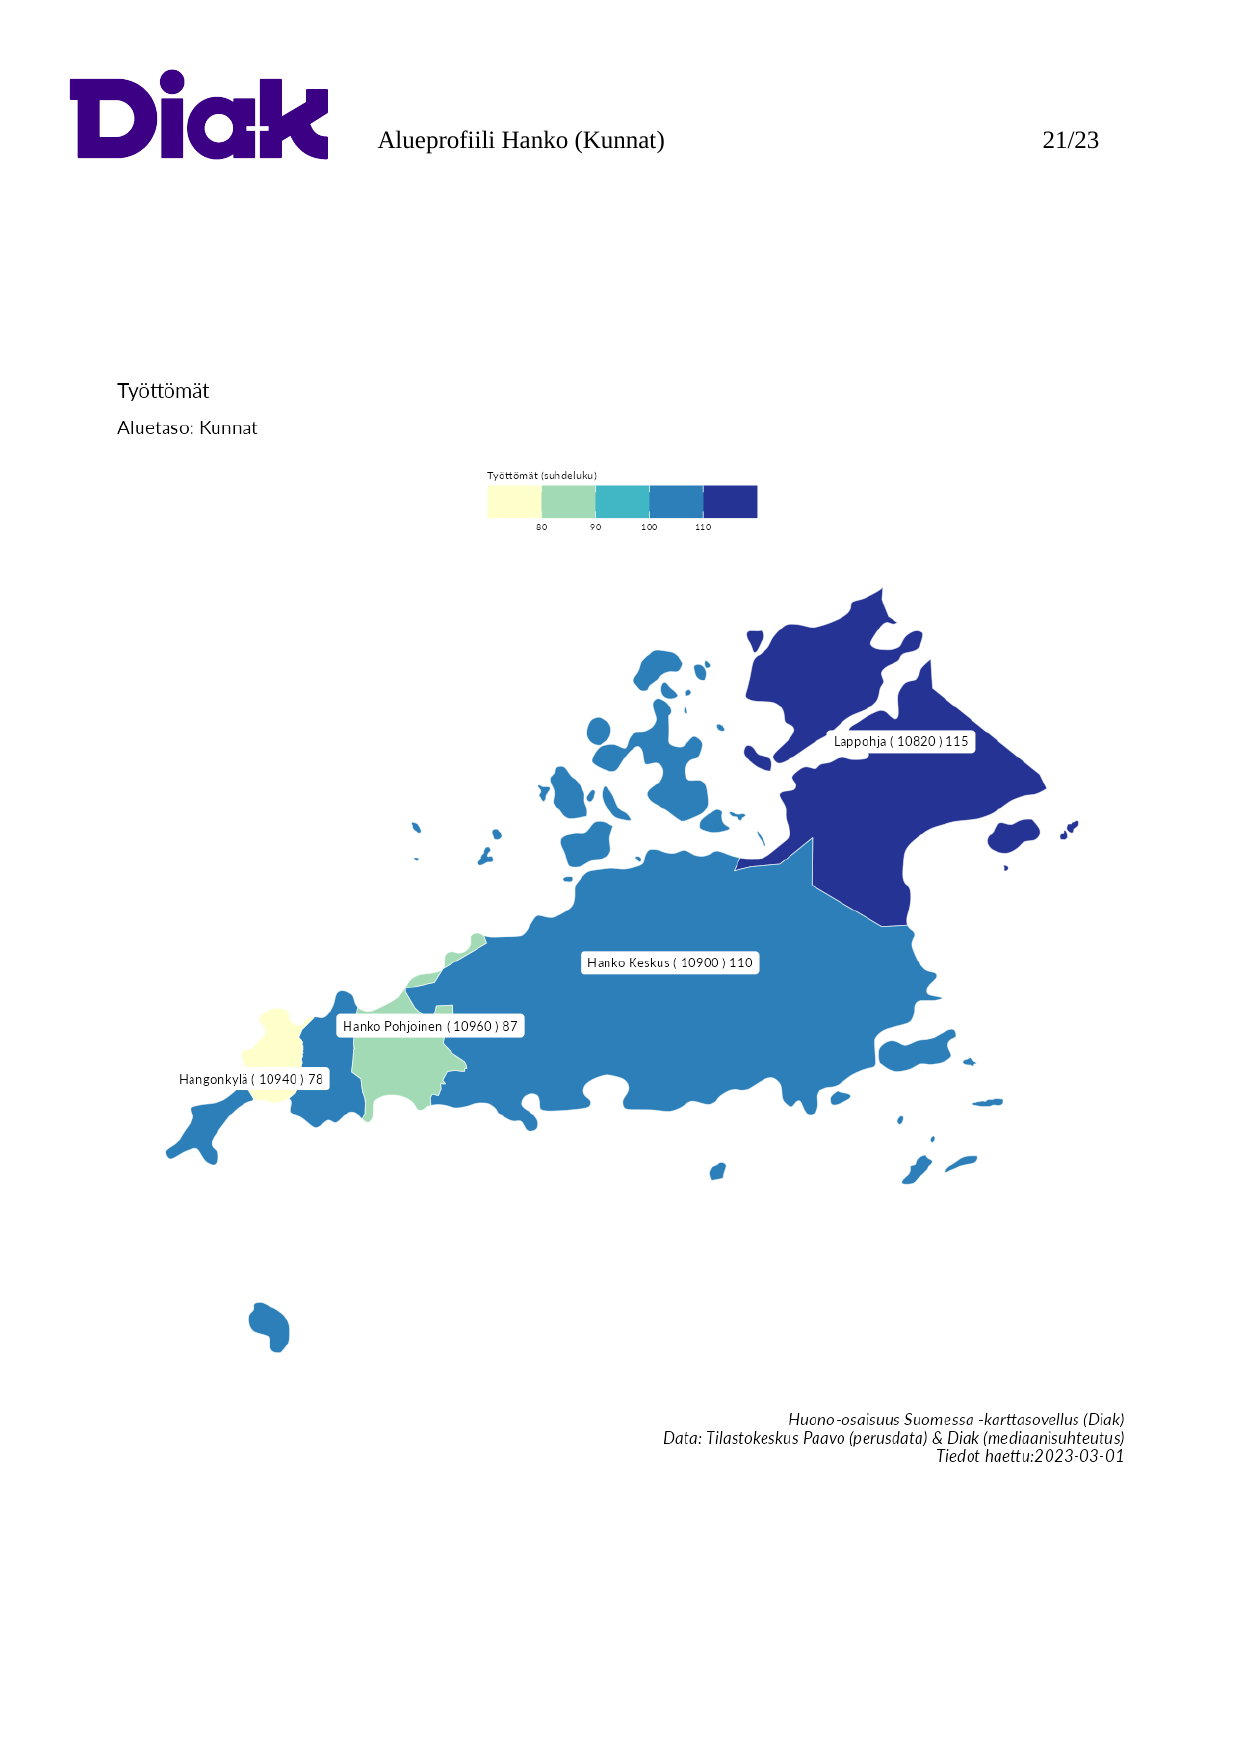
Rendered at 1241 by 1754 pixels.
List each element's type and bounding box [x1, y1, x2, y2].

picture [61, 196, 1179, 1651]
